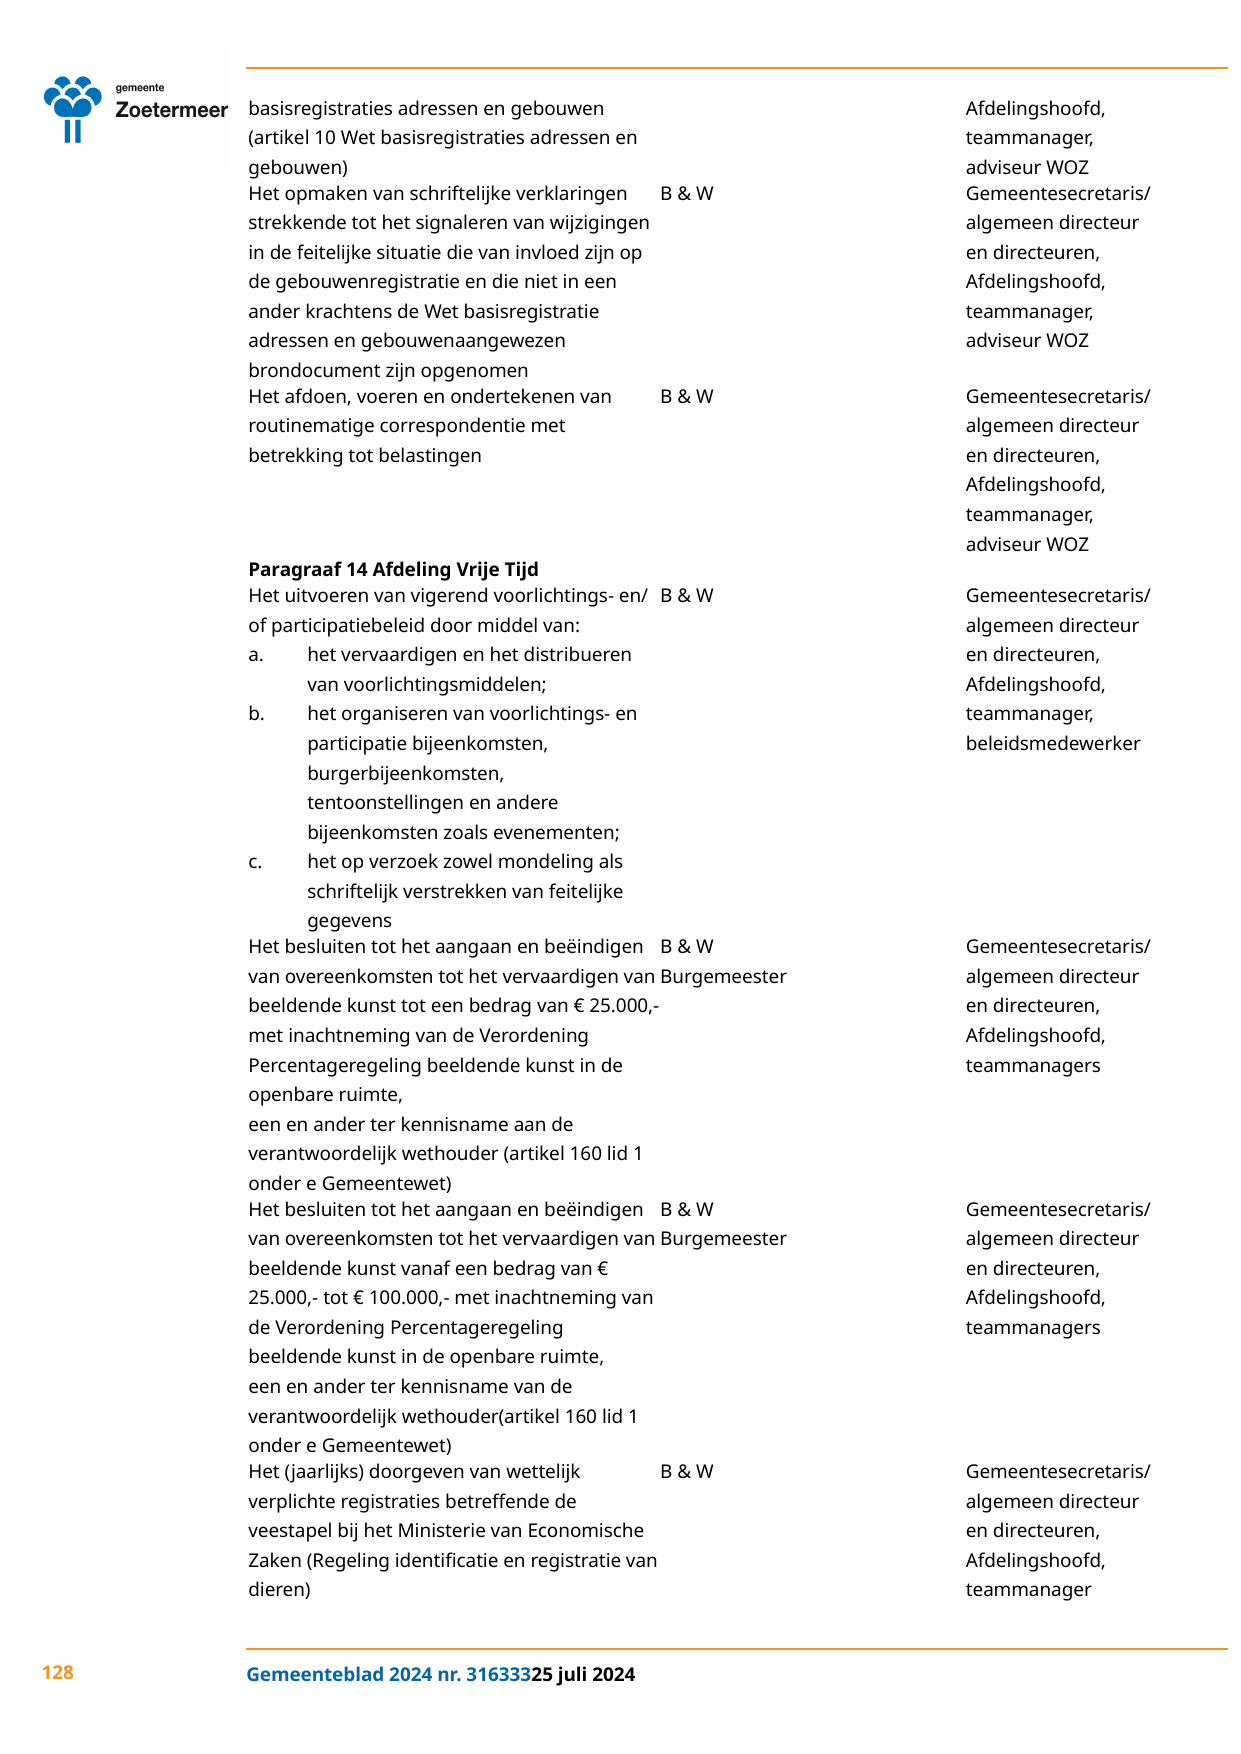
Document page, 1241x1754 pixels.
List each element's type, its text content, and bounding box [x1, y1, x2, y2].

table_cell [813, 557, 966, 582]
table_cell B & W [660, 1458, 813, 1602]
table_cell [813, 1458, 966, 1602]
table_cell [813, 95, 966, 180]
picture [41, 47, 231, 172]
table_cell Gemeentesecretaris/ algemeen directeur en directeuren, Afdelingshoofd, teammanager, beleidsmedewerker [966, 582, 1152, 933]
table_cell B & W Burgemeester [660, 1196, 813, 1458]
table_cell basisregistraties adressen en gebouwen (artikel 10 Wet basisregistraties adressen en gebouwen) [248, 95, 660, 180]
table_cell Het besluiten tot het aangaan en beëindigen van overeenkomsten tot het vervaardigen van beeldende kunst tot een bedrag van € 25.000,- met inachtneming van de Verordening Percentageregeling beeldende kunst in de openbare ruimte, een en ander ter kennisname aan de verantwoordelijk wethouder (artikel 160 lid 1 onder e Gemeentewet) [248, 934, 660, 1196]
table_cell Het afdoen, voeren en ondertekenen van routinematige correspondentie met betrekking tot belastingen [248, 383, 660, 557]
table_cell [813, 1196, 966, 1458]
table_cell Gemeentesecretaris/ algemeen directeur en directeuren, Afdelingshoofd, teammanager, adviseur WOZ [966, 180, 1152, 383]
table_cell B & W [660, 582, 813, 933]
table_cell B & W [660, 180, 813, 383]
table_cell Gemeentesecretaris/ algemeen directeur en directeuren, Afdelingshoofd, teammanager [966, 1458, 1152, 1602]
table_cell Gemeentesecretaris/ algemeen directeur en directeuren, Afdelingshoofd, teammanagers [966, 1196, 1152, 1458]
table_cell [660, 95, 813, 180]
table_cell [813, 180, 966, 383]
table_cell B & W Burgemeester [660, 934, 813, 1196]
table_cell B & W [660, 383, 813, 557]
table_cell Het opmaken van schriftelijke verklaringen strekkende tot het signaleren van wijzigingen in de feitelijke situatie die van invloed zijn op de gebouwenregistratie en die niet in een ander krachtens de Wet basisregistratie adressen en gebouwenaangewezen brondocument zijn opgenomen [248, 180, 660, 383]
table_cell [966, 557, 1152, 582]
table_cell Het besluiten tot het aangaan en beëindigen van overeenkomsten tot het vervaardigen van beeldende kunst vanaf een bedrag van € 25.000,- tot € 100.000,- met inachtneming van de Verordening Percentageregeling beeldende kunst in de openbare ruimte, een en ander ter kennisname van de verantwoordelijk wethouder(artikel 160 lid 1 onder e Gemeentewet) [248, 1196, 660, 1458]
table_cell [813, 934, 966, 1196]
table_cell [660, 557, 813, 582]
table_cell [813, 383, 966, 557]
table_cell [813, 582, 966, 933]
table_cell Het uitvoeren van vigerend voorlichtings- en/ of participatiebeleid door middel van: het vervaardigen en het distribueren van voorlichtingsmiddelen; het organiseren van voorlichtings- en participatie bijeenkomsten, burgerbijeenkomsten, tentoonstellingen en andere bijeenkomsten zoals evenementen; het op verzoek zowel mondeling als schriftelijk verstrekken van feitelijke gegevens [248, 582, 660, 933]
table_cell Gemeentesecretaris/ algemeen directeur en directeuren, Afdelingshoofd, teammanagers [966, 934, 1152, 1196]
table_cell Het (jaarlijks) doorgeven van wettelijk verplichte registraties betreffende de veestapel bij het Ministerie van Economische Zaken (Regeling identificatie en registratie van dieren) [248, 1458, 660, 1602]
table_cell Paragraaf 14 Afdeling Vrije Tijd [248, 557, 660, 582]
table_cell Gemeentesecretaris/ algemeen directeur en directeuren, Afdelingshoofd, teammanager, adviseur WOZ [966, 383, 1152, 557]
table_cell Afdelingshoofd, teammanager, adviseur WOZ [966, 95, 1152, 180]
